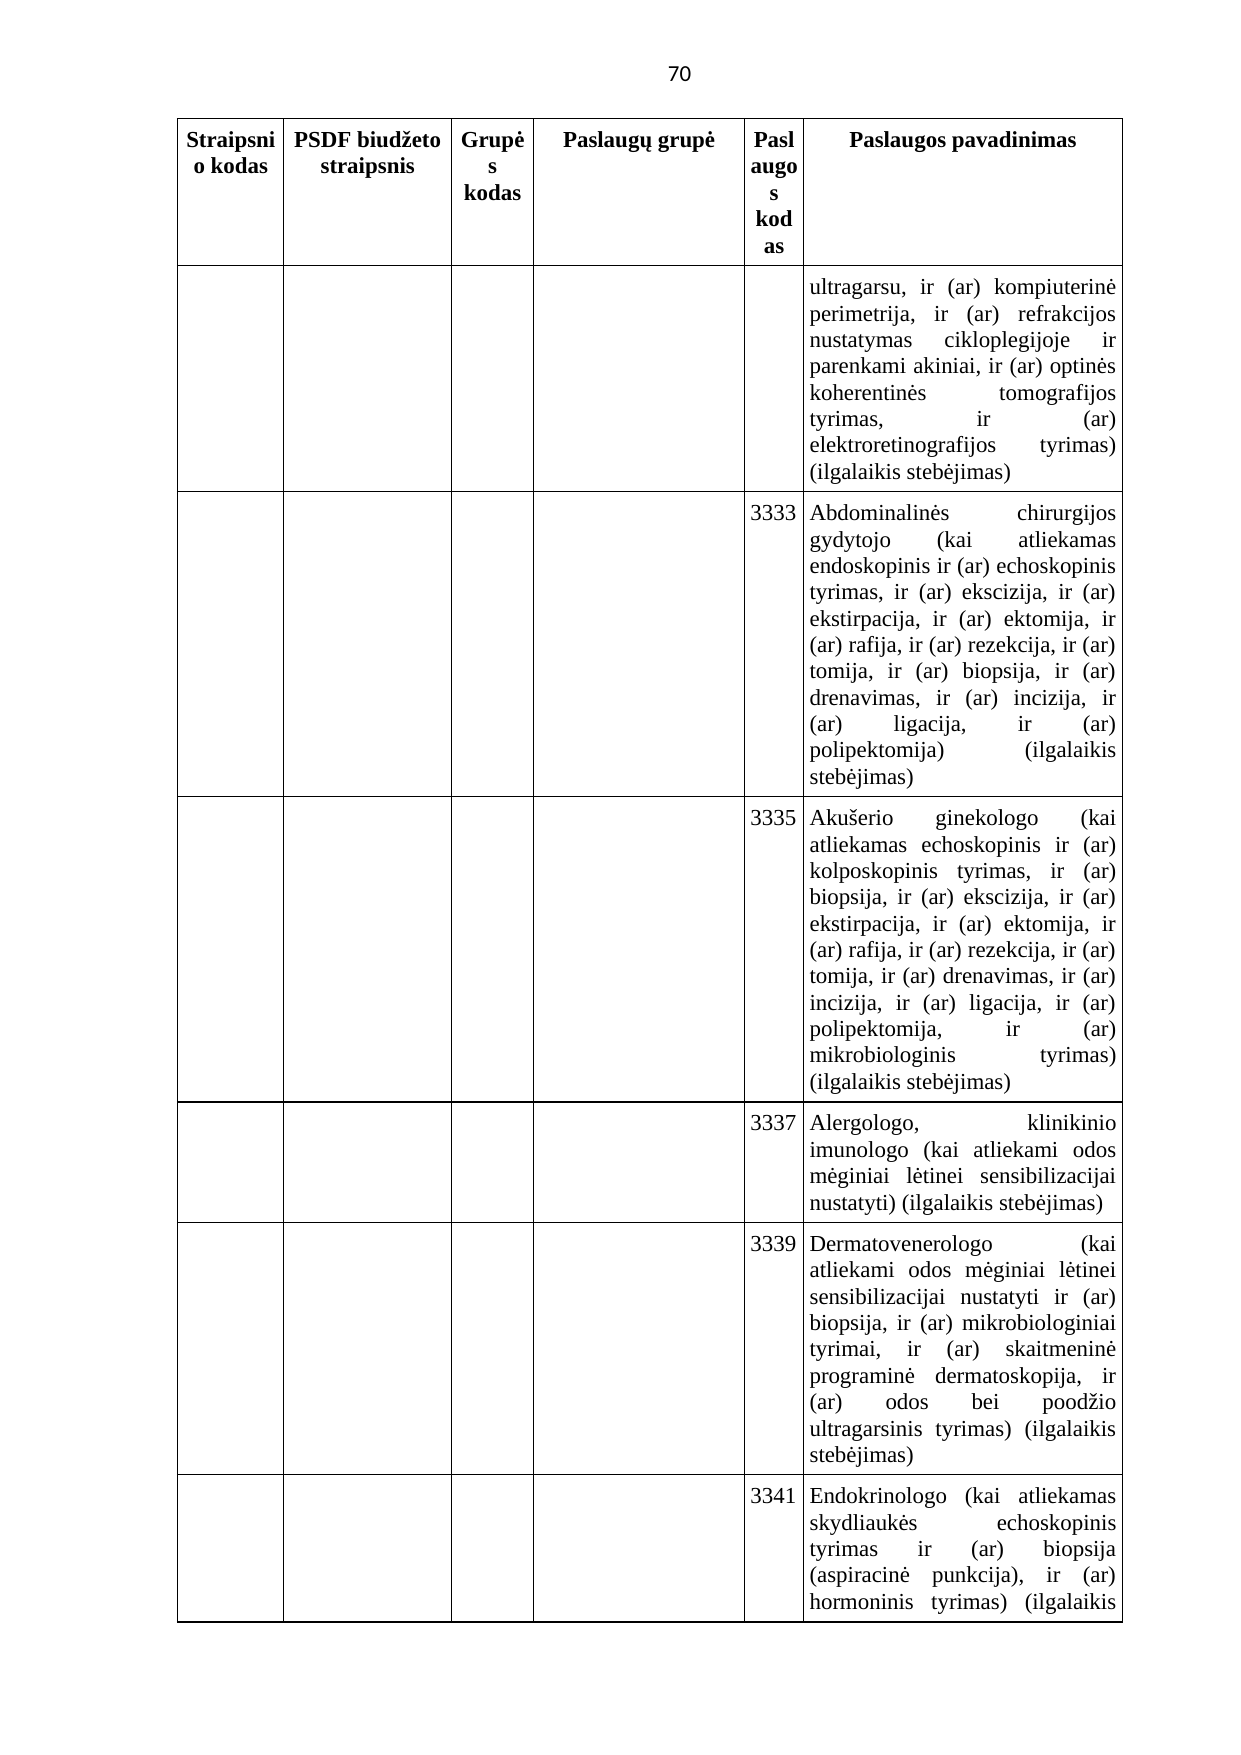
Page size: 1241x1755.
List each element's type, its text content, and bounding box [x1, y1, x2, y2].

table_cell [452, 266, 533, 491]
table_cell 3335 [745, 797, 803, 1101]
table_cell [178, 266, 283, 491]
table_cell [284, 266, 451, 491]
table_header Straipsnio kodas [178, 119, 283, 265]
table_cell 3341 [745, 1475, 803, 1621]
table_cell [534, 1475, 744, 1621]
table_cell [452, 1475, 533, 1621]
table_cell [178, 1475, 283, 1621]
table_cell 3337 [745, 1103, 803, 1222]
table_cell [178, 797, 283, 1101]
table_cell [284, 492, 451, 796]
table_header Paslaugų grupė [534, 119, 744, 265]
table_cell [284, 1103, 451, 1222]
table_cell [534, 1103, 744, 1222]
table_header Grupės kodas [452, 119, 533, 265]
table_cell [284, 1475, 451, 1621]
table_cell Akušerio ginekologo (kai atliekamas echoskopinis ir (ar) kolposkopinis tyrimas, ir (ar) biopsija, ir (ar) ekscizija, ir (ar) ekstirpacija, ir (ar) ektomija, ir (ar) rafija, ir (ar) rezekcija, ir (ar) tomija, ir (ar) drenavimas, ir (ar) incizija, ir (ar) ligacija, ir (ar) polipektomija, ir (ar) mikrobiologinis tyrimas) (ilgalaikis stebėjimas) [804, 797, 1122, 1101]
table_cell [178, 492, 283, 796]
table_cell [452, 1223, 533, 1474]
table_cell Alergologo, klinikinio imunologo (kai atliekami odos mėginiai lėtinei sensibilizacijai nustatyti) (ilgalaikis stebėjimas) [804, 1103, 1122, 1222]
table_cell [745, 266, 803, 491]
table_cell ultragarsu, ir (ar) kompiuterinė perimetrija, ir (ar) refrakcijos nustatymas cikloplegijoje ir parenkami akiniai, ir (ar) optinės koherentinės tomografijos tyrimas, ir (ar) elektroretinografijos tyrimas) (ilgalaikis stebėjimas) [804, 266, 1122, 491]
table_cell [284, 1223, 451, 1474]
table_header Paslaugos kodas [745, 119, 803, 265]
table_cell 3339 [745, 1223, 803, 1474]
table_cell [452, 1103, 533, 1222]
table_cell Abdominalinės chirurgijos gydytojo (kai atliekamas endoskopinis ir (ar) echoskopinis tyrimas, ir (ar) ekscizija, ir (ar) ekstirpacija, ir (ar) ektomija, ir (ar) rafija, ir (ar) rezekcija, ir (ar) tomija, ir (ar) biopsija, ir (ar) drenavimas, ir (ar) incizija, ir (ar) ligacija, ir (ar) polipektomija) (ilgalaikis stebėjimas) [804, 492, 1122, 796]
table_cell [284, 797, 451, 1101]
table_cell 3333 [745, 492, 803, 796]
table_cell Endokrinologo (kai atliekamas skydliaukės echoskopinis tyrimas ir (ar) biopsija (aspiracinė punkcija), ir (ar) hormoninis tyrimas) (ilgalaikis [804, 1475, 1122, 1621]
table_cell [452, 492, 533, 796]
table_cell Dermatovenerologo (kai atliekami odos mėginiai lėtinei sensibilizacijai nustatyti ir (ar) biopsija, ir (ar) mikrobiologiniai tyrimai, ir (ar) skaitmeninė programinė dermatoskopija, ir (ar) odos bei poodžio ultragarsinis tyrimas) (ilgalaikis stebėjimas) [804, 1223, 1122, 1474]
table_cell [534, 797, 744, 1101]
table_cell [534, 492, 744, 796]
table_cell [452, 797, 533, 1101]
table_cell [534, 266, 744, 491]
table_cell [178, 1223, 283, 1474]
table_cell [178, 1103, 283, 1222]
table_cell [534, 1223, 744, 1474]
table_header Paslaugos pavadinimas [804, 119, 1122, 265]
table_header PSDF biudžeto straipsnis [284, 119, 451, 265]
